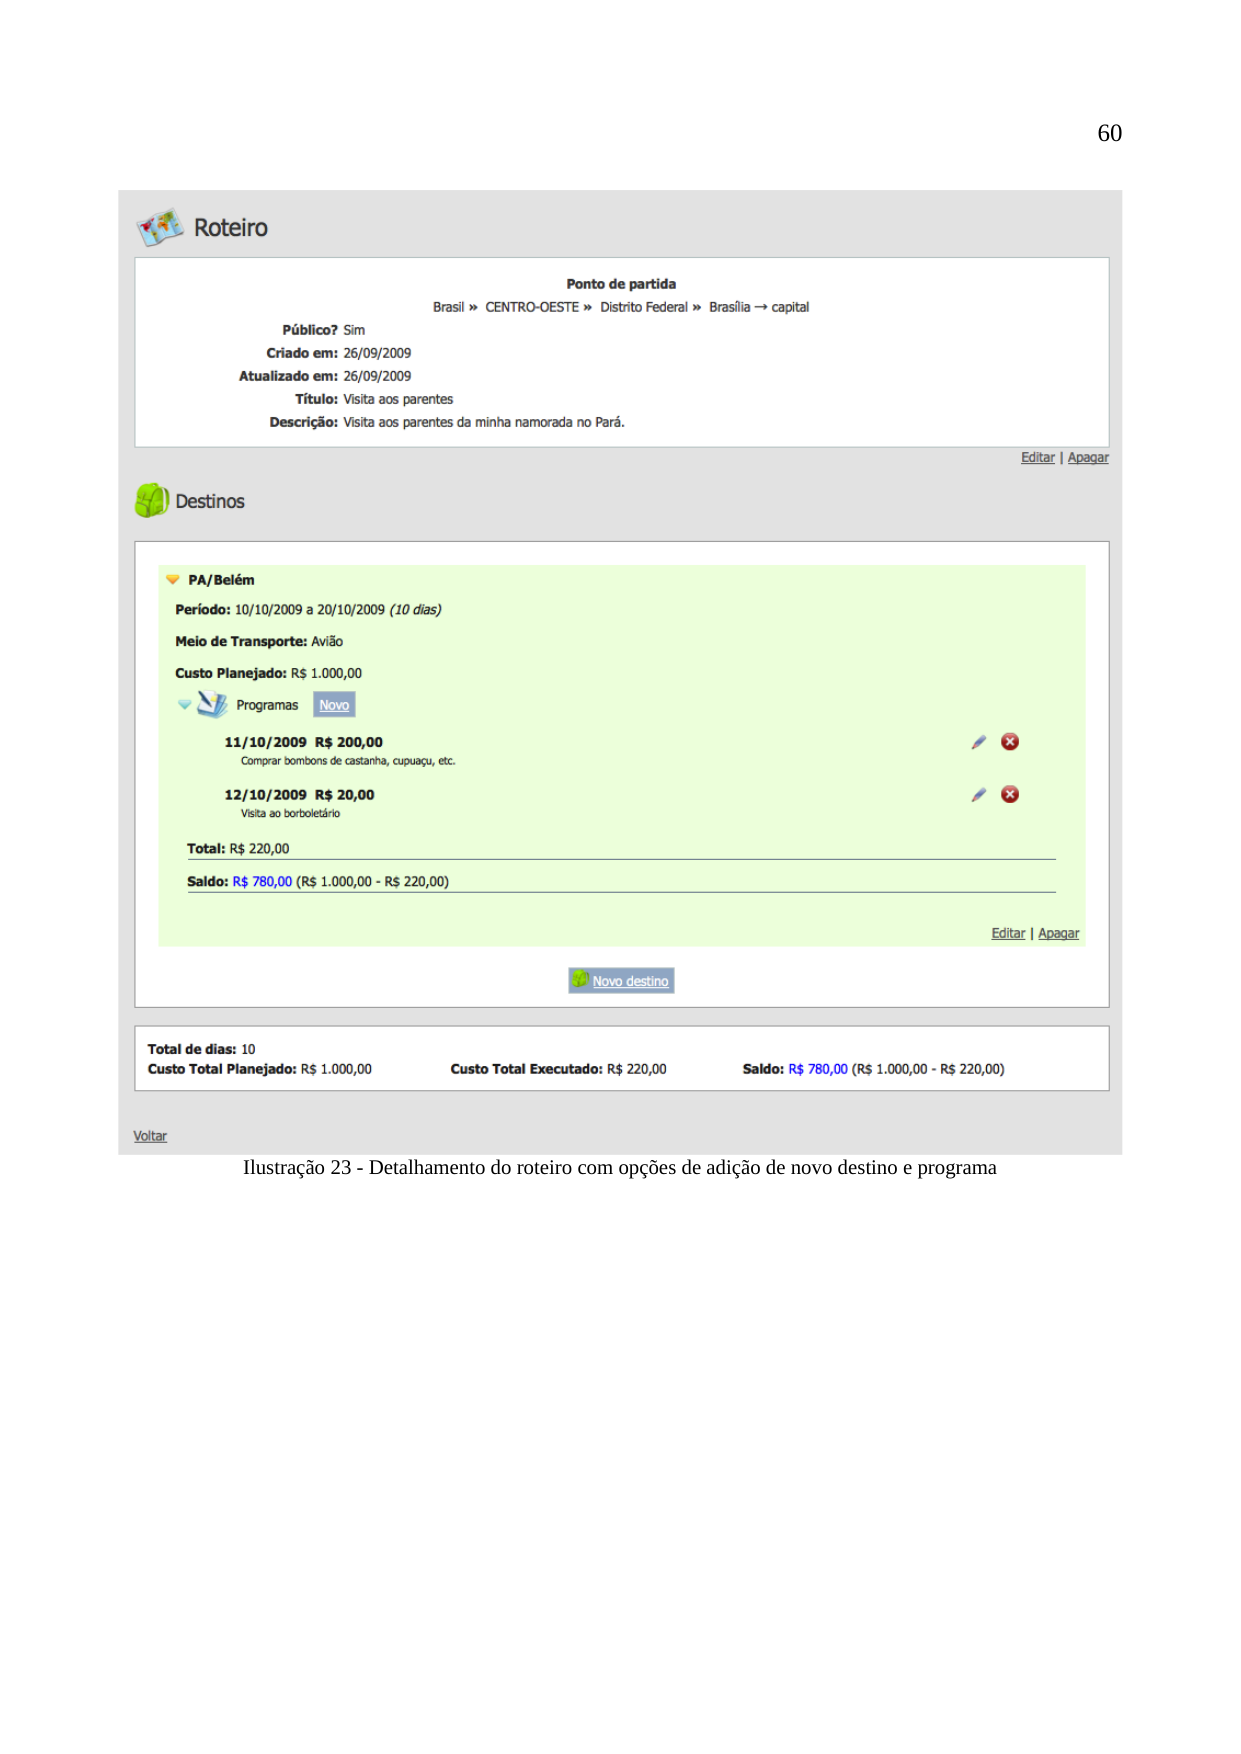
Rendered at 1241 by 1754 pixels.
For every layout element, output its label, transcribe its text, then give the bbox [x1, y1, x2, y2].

picture [118, 189, 1123, 1156]
text Ilustração 23 - Detalhamento do roteiro com opções de adição de novo destino e programa [118, 1156, 1122, 1179]
